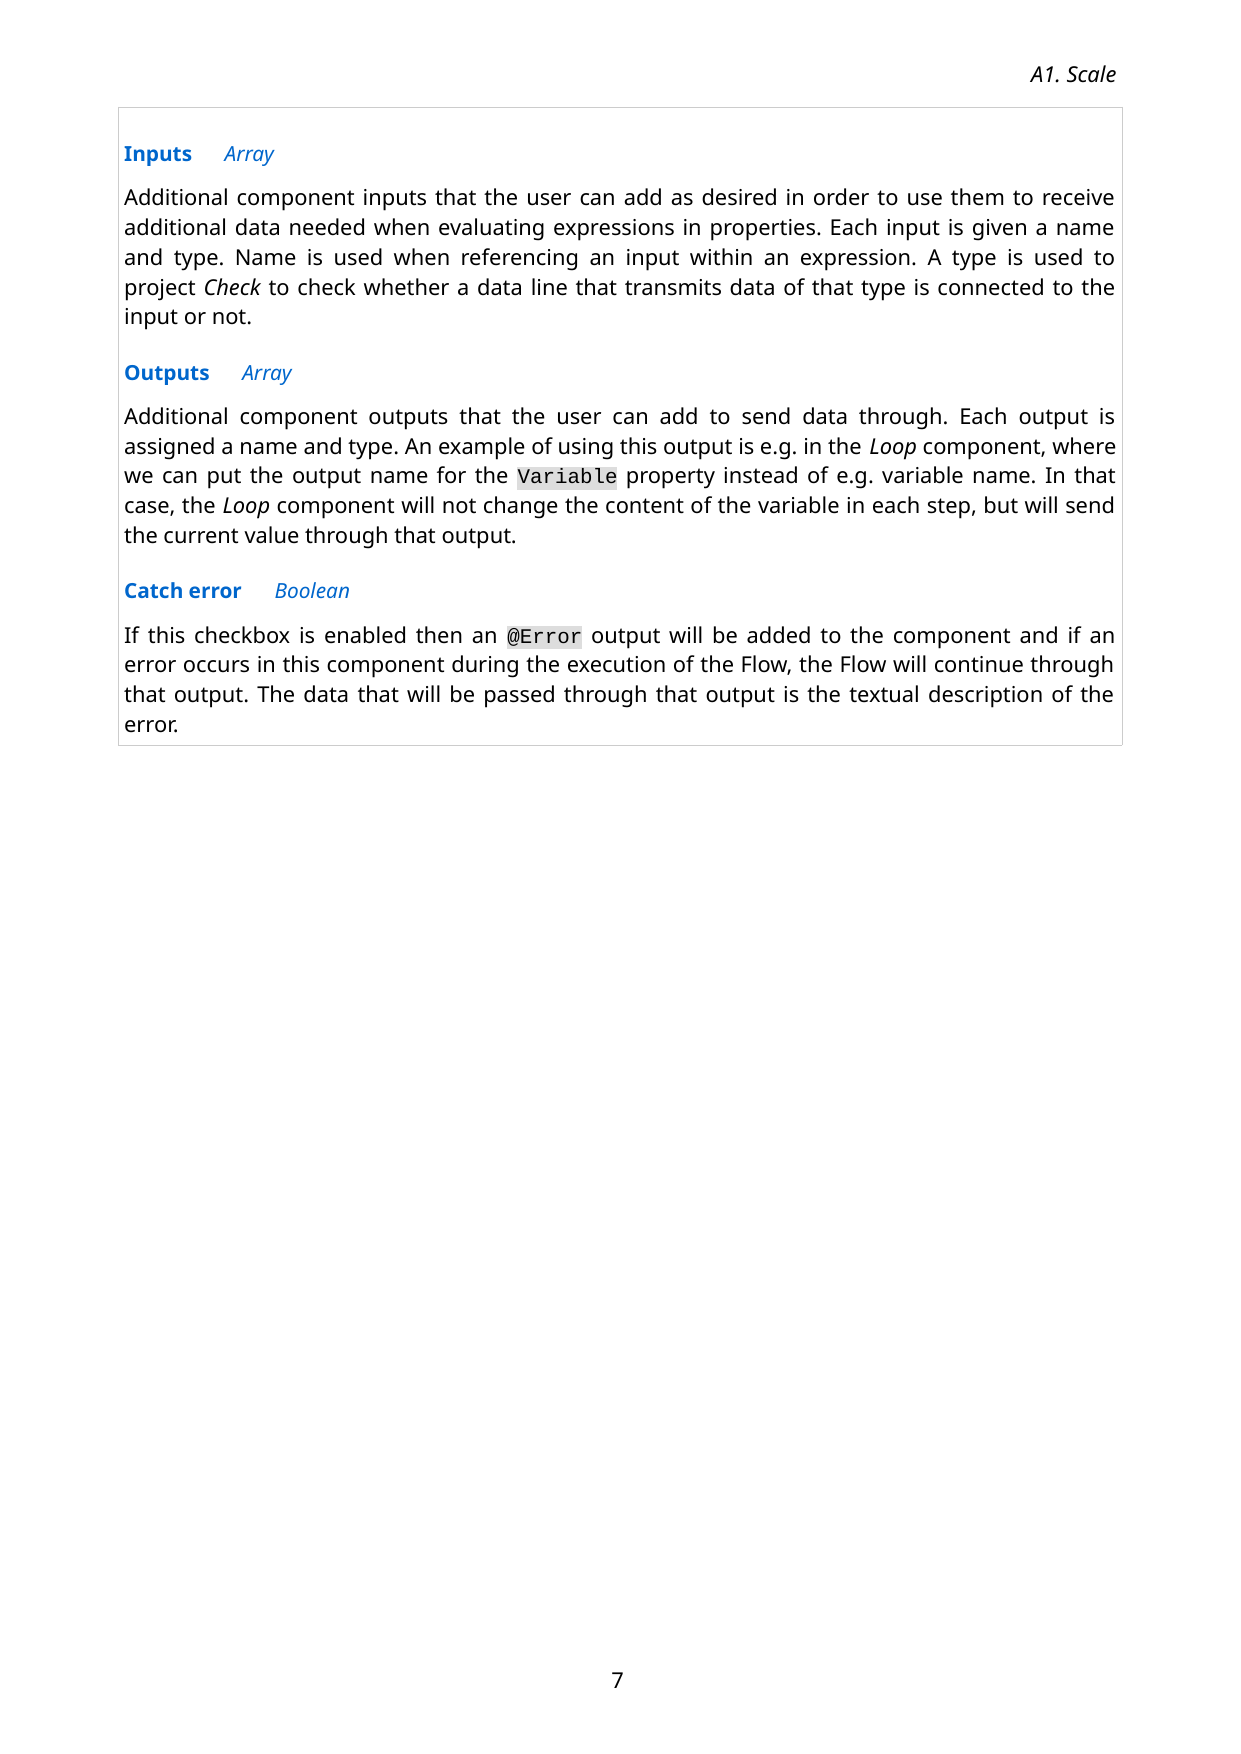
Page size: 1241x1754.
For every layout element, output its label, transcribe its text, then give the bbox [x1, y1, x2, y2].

table_cell Inputs Array Additional component inputs that the user can add as desired in order to use them to receive additional data needed when evaluating expressions in properties. Each input is given a name and type. Name is used when referencing an input within an expression. A type is used to project Check to check whether a data line that transmits data of that type is connected to the input or not. Outputs Array Additional component outputs that the user can add to send data through. Each output is assigned a name and type. An example of using this output is e.g. in the Loop component, where we can put the output name for the Variable property instead of e.g. variable name. In that case, the Loop component will not change the content of the variable in each step, but will send the current value through that output. Catch error Boolean If this checkbox is enabled then an @Error output will be added to the component and if an error occurs in this component during the execution of the Flow, the Flow will continue through that output. The data that will be passed through that output is the textual description of the error. [119, 108, 1122, 744]
